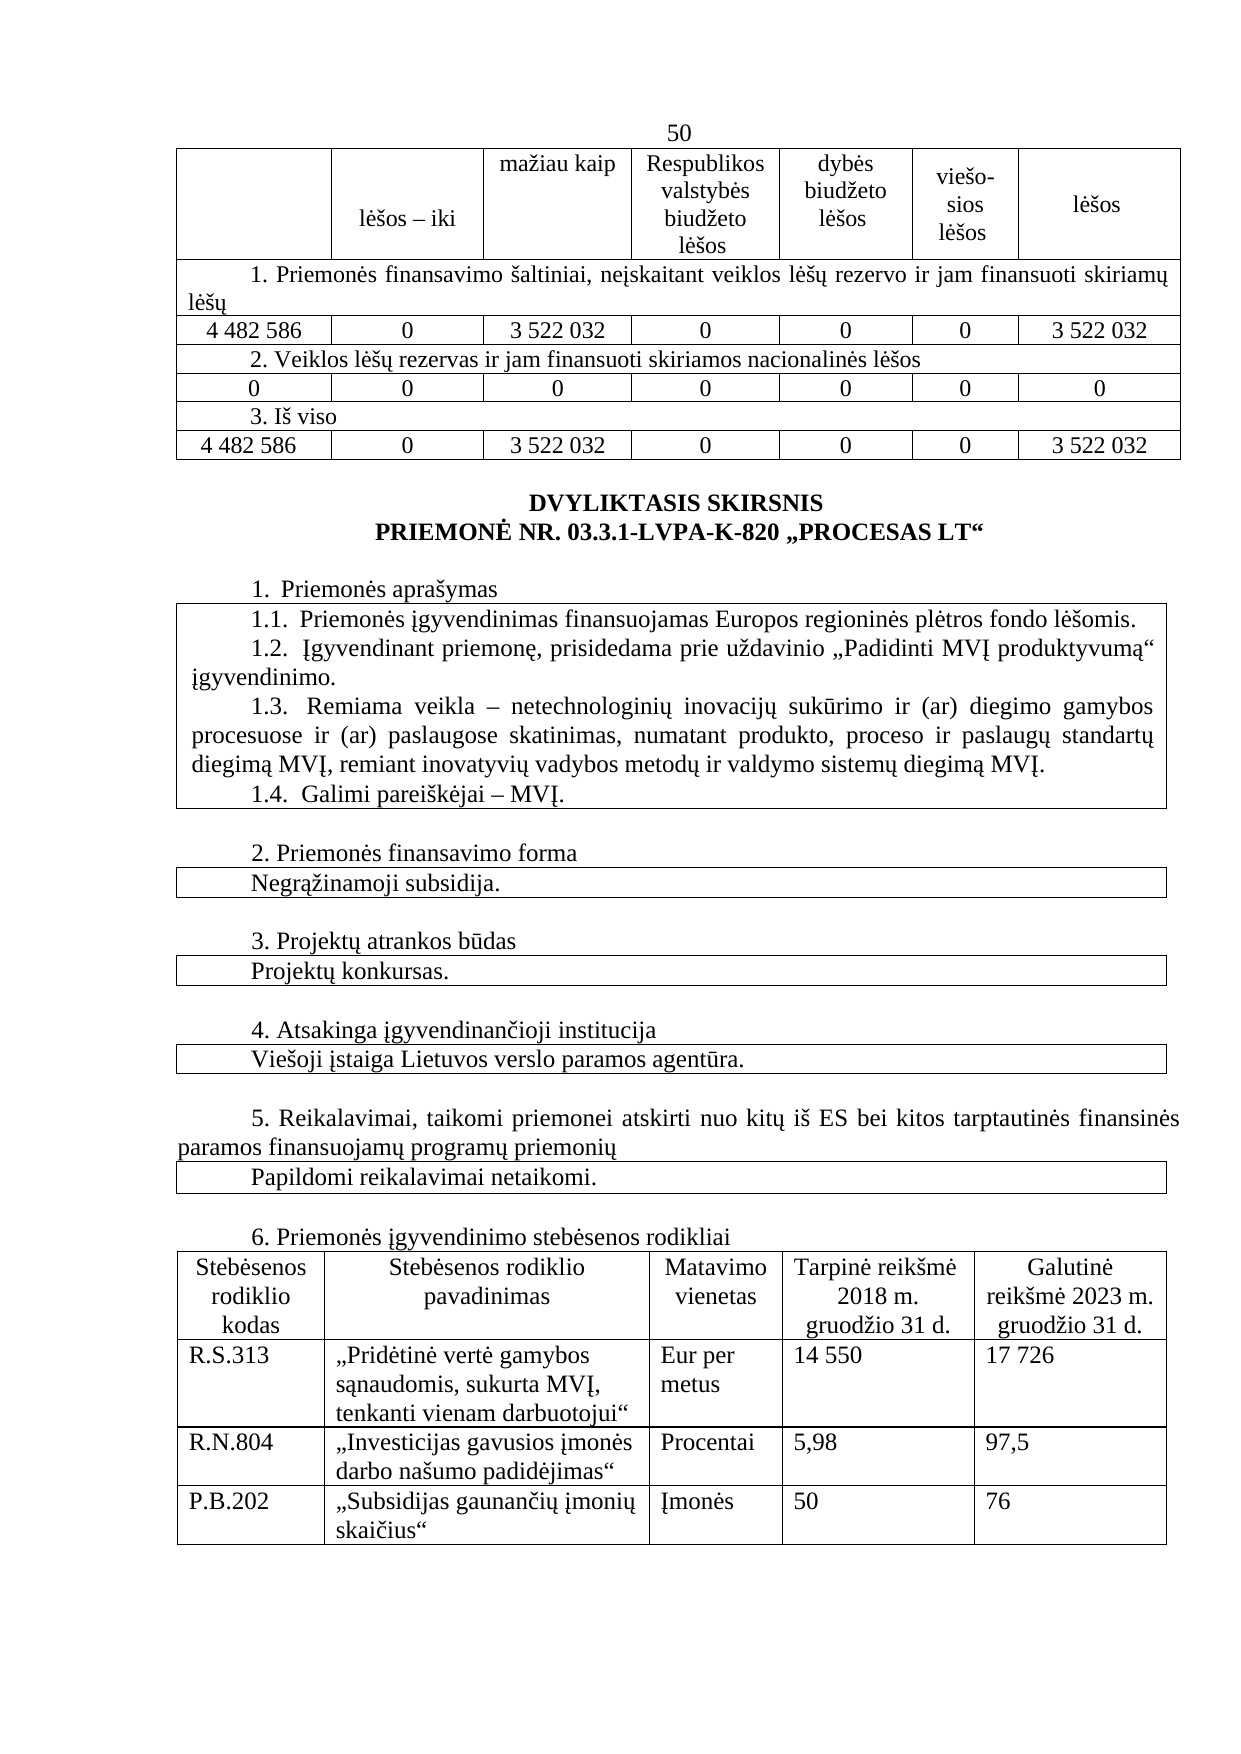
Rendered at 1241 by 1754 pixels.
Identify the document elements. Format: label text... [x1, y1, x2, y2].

table_cell 0 [332, 316, 483, 344]
table_cell 0 [1019, 374, 1180, 401]
text 2. Priemonės finansavimo forma [251, 838, 1181, 867]
table_cell 4 482 586 [177, 431, 331, 458]
table_cell [177, 149, 331, 259]
table_cell 0 [332, 374, 483, 401]
text 1. Priemonės aprašymas [251, 574, 1181, 603]
table_cell R.S.313 [178, 1340, 324, 1426]
table_cell 0 [913, 374, 1018, 401]
text 3. Projektų atrankos būdas [177, 926, 1181, 955]
table_cell 97,5 [975, 1428, 1166, 1485]
table_header Projektų konkursas. [177, 956, 1166, 985]
table_cell „Investicijas gavusios įmonės darbo našumo padidėjimas“ [325, 1428, 649, 1485]
table_cell 4 482 586 [177, 316, 331, 344]
table_header Papildomi reikalavimai netaikomi. [177, 1162, 1166, 1193]
table_header Stebėsenos rodiklio pavadinimas [325, 1252, 649, 1339]
table_header Galutinė reikšmė 2023 m. gruodžio 31 d. [975, 1252, 1166, 1339]
table_cell lėšos [1019, 149, 1180, 259]
text PRIEMONĖ NR. 03.3.1-LVPA-K-820 „PROCESAS LT“ [177, 517, 1181, 546]
table_cell 0 [780, 374, 912, 401]
table_header Viešoji įstaiga Lietuvos verslo paramos agentūra. [177, 1045, 1166, 1073]
text 5. Reikalavimai, taikomi priemonei atskirti nuo kitų iš ES bei kitos tarptautinės finansinės paramos finansuojamų programų priemonių [177, 1103, 1181, 1161]
table_header Negrąžinamoji subsidija. [177, 868, 1166, 897]
table_cell viešo-sios lėšos [913, 149, 1018, 259]
table_cell mažiau kaip [484, 149, 631, 259]
table_cell „Subsidijas gaunančių įmonių skaičius“ [325, 1486, 649, 1543]
text DVYLIKTASIS SKIRSNIS [177, 488, 1181, 517]
table_cell 3 522 032 [1019, 431, 1180, 458]
table_cell P.B.202 [178, 1486, 324, 1543]
table_cell 0 [913, 431, 1018, 458]
table_cell 3 522 032 [484, 431, 631, 458]
table_cell Procentai [650, 1428, 782, 1485]
table_header Stebėsenos rodiklio kodas [178, 1252, 324, 1339]
table_cell 0 [632, 316, 779, 344]
table_cell 5,98 [783, 1428, 974, 1485]
table_header Tarpinė reikšmė 2018 m. gruodžio 31 d. [783, 1252, 974, 1339]
table_cell 0 [177, 374, 331, 401]
text 6. Priemonės įgyvendinimo stebėsenos rodikliai [177, 1222, 1181, 1251]
table_header Matavimo vienetas [650, 1252, 782, 1339]
table_cell dybės biudžeto lėšos [780, 149, 912, 259]
table_cell 0 [632, 374, 779, 401]
table_cell 17 726 [975, 1340, 1166, 1426]
table_cell 3 522 032 [484, 316, 631, 344]
text 4. Atsakinga įgyvendinančioji institucija [177, 1015, 1181, 1043]
table_cell „Pridėtinė vertė gamybos sąnaudomis, sukurta MVĮ, tenkanti vienam darbuotojui“ [325, 1340, 649, 1426]
table_cell 1. Priemonės finansavimo šaltiniai, neįskaitant veiklos lėšų rezervo ir jam finansuoti skiriamų lėšų [177, 260, 1180, 315]
table_cell 0 [913, 316, 1018, 344]
table_cell lėšos – iki [332, 149, 483, 259]
table_cell 0 [332, 431, 483, 458]
table_cell Įmonės [650, 1486, 782, 1543]
table_cell Respublikos valstybės biudžeto lėšos [632, 149, 779, 259]
table_cell 50 [783, 1486, 974, 1543]
table_cell 1.3. Remiama veikla – netechnologinių inovacijų sukūrimo ir (ar) diegimo gamybos procesuose ir (ar) paslaugose skatinimas, numatant produkto, proceso ir paslaugų standartų diegimą MVĮ, remiant inovatyvių vadybos metodų ir valdymo sistemų diegimą MVĮ. [177, 691, 1166, 779]
table_cell 14 550 [783, 1340, 974, 1426]
table_cell 0 [780, 431, 912, 458]
table_cell 0 [780, 316, 912, 344]
table_cell R.N.804 [178, 1428, 324, 1485]
table_cell 2. Veiklos lėšų rezervas ir jam finansuoti skiriamos nacionalinės lėšos [177, 345, 1180, 373]
table_header 1.1. Priemonės įgyvendinimas finansuojamas Europos regioninės plėtros fondo lėšomis. [177, 604, 1166, 633]
table_cell 0 [632, 431, 779, 458]
table_cell 1.2. Įgyvendinant priemonę, prisidedama prie uždavinio „Padidinti MVĮ produktyvumą“ įgyvendinimo. [177, 633, 1166, 691]
table_cell 3. Iš viso [177, 402, 1180, 430]
table_cell 3 522 032 [1019, 316, 1180, 344]
table_cell 0 [484, 374, 631, 401]
table_cell Eur per metus [650, 1340, 782, 1426]
table_cell 1.4. Galimi pareiškėjai – MVĮ. [177, 779, 1166, 808]
table_cell 76 [975, 1486, 1166, 1543]
